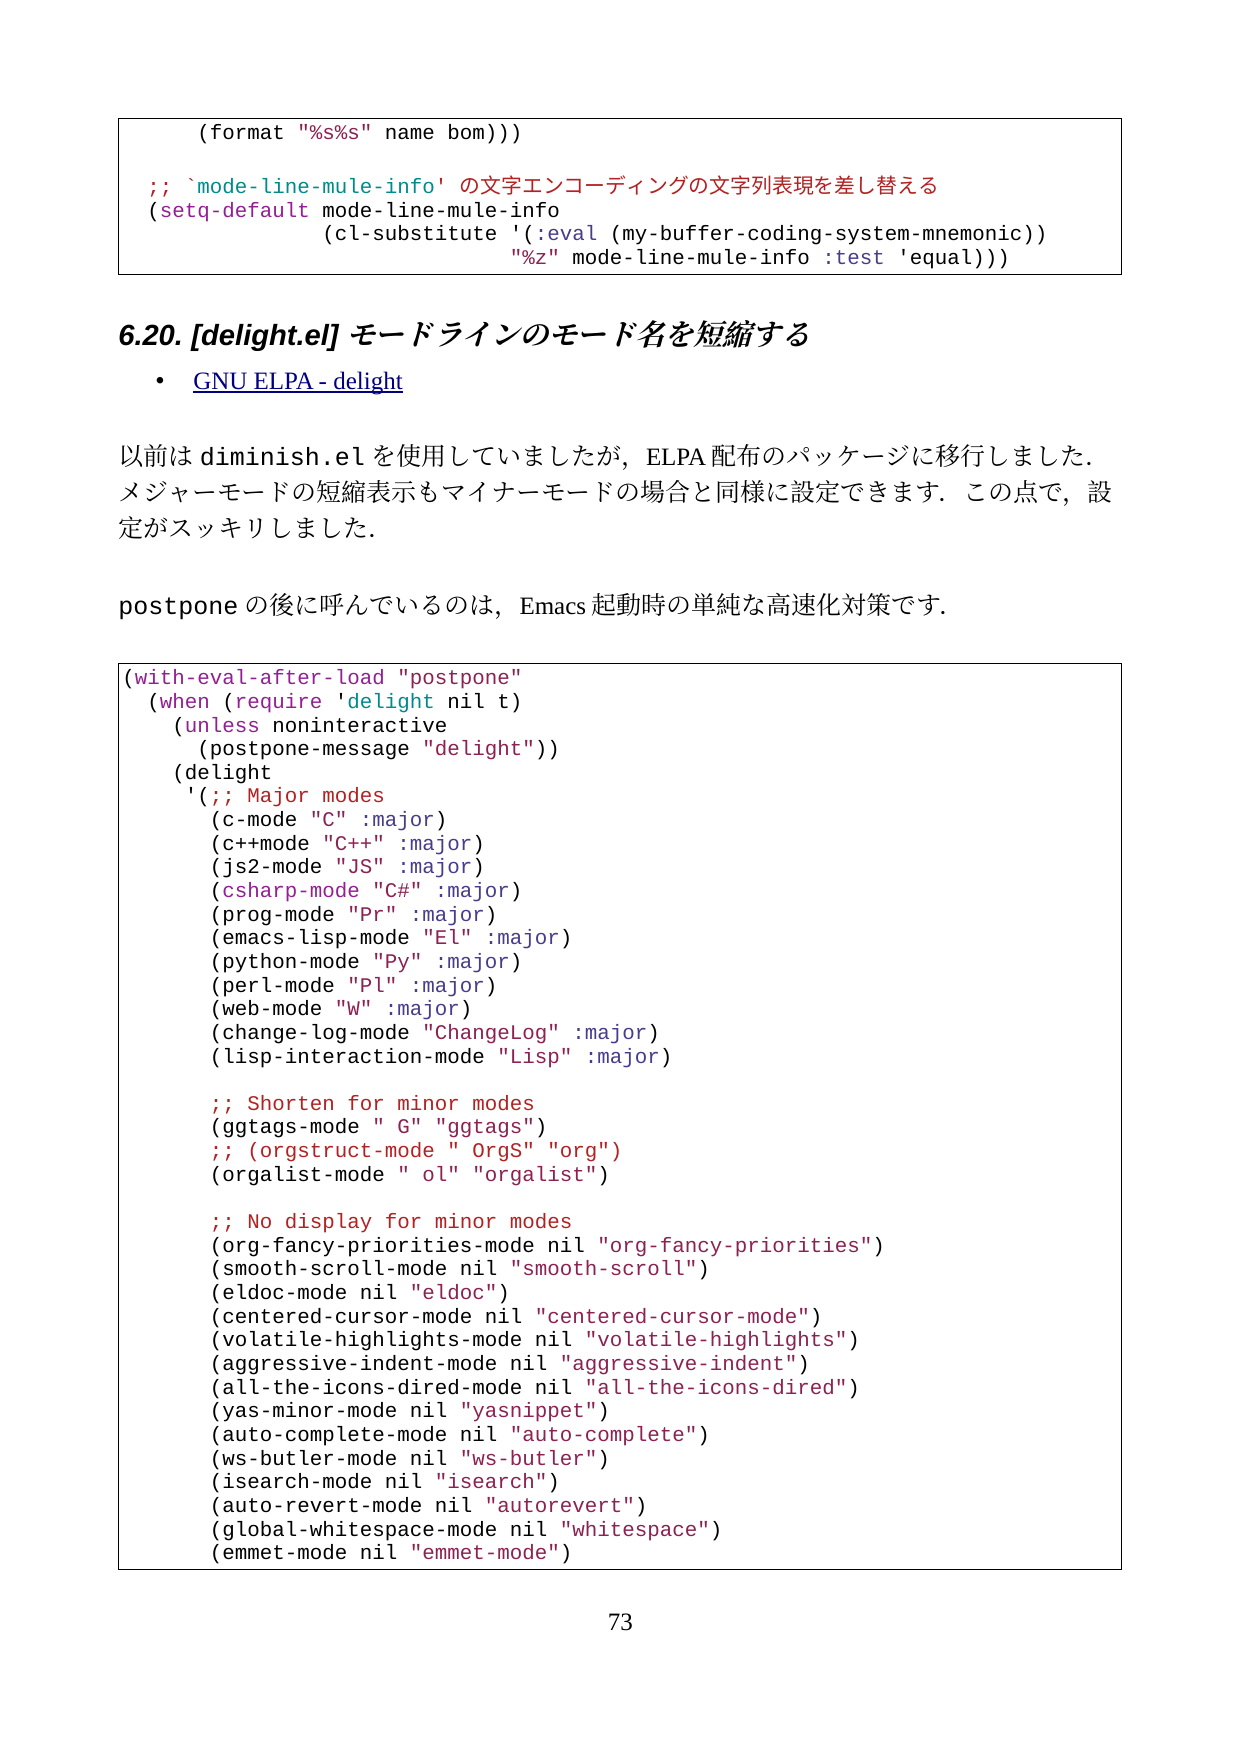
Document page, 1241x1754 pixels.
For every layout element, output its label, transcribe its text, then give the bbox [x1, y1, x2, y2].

text (eldoc-mode nil "eldoc") [119, 1278, 1121, 1302]
text (auto-revert-mode nil "autorevert") [119, 1491, 1121, 1514]
text (yas-minor-mode nil "yasnippet") [119, 1396, 1121, 1420]
text (change-log-mode "ChangeLog" :major) [119, 1018, 1121, 1042]
text (cl-substitute '(:eval (my-buffer-coding-system-mnemonic)) [119, 219, 1121, 243]
text (auto-complete-mode nil "auto-complete") [119, 1420, 1121, 1444]
text (emmet-mode nil "emmet-mode") [119, 1538, 1121, 1569]
text (org-fancy-priorities-mode nil "org-fancy-priorities") [119, 1231, 1121, 1254]
text (perl-mode "Pl" :major) [119, 971, 1121, 994]
text (all-the-icons-dired-mode nil "all-the-icons-dired") [119, 1373, 1121, 1396]
text "%z" mode-line-mule-info :test 'equal))) [119, 243, 1121, 274]
text (setq-default mode-line-mule-info [119, 196, 1121, 219]
text ;; `mode-line-mule-info' の文字エンコーディングの文字列表現を差し替える [119, 165, 1121, 196]
text (volatile-highlights-mode nil "volatile-highlights") [119, 1325, 1121, 1349]
text ;; No display for minor modes [119, 1207, 1121, 1231]
text (python-mode "Py" :major) [119, 947, 1121, 971]
text (lisp-interaction-mode "Lisp" :major) [119, 1042, 1121, 1065]
text (web-mode "W" :major) [119, 994, 1121, 1018]
text (with-eval-after-load "postpone" [119, 664, 1121, 687]
text (centered-cursor-mode nil "centered-cursor-mode") [119, 1302, 1121, 1325]
list GNU ELPA - delight [156, 366, 1122, 424]
text (orgalist-mode " ol" "orgalist") [119, 1160, 1121, 1183]
text (isearch-mode nil "isearch") [119, 1467, 1121, 1491]
text (js2-mode "JS" :major) [119, 852, 1121, 876]
text (unless noninteractive [119, 711, 1121, 734]
text (c++mode "C++" :major) [119, 829, 1121, 852]
text 以前は diminish.el を使用していましたが，ELPA配布のパッケージに移行しました．メジャーモードの短縮表示もマイナーモードの場合と同様に設定できます．この点で，設定がスッキリしました． [118, 436, 1122, 573]
text (postpone-message "delight")) [119, 734, 1121, 758]
text (ws-butler-mode nil "ws-butler") [119, 1444, 1121, 1467]
text postpone の後に呼んでいるのは，Emacs起動時の単純な高速化対策です． [118, 586, 1122, 651]
text (csharp-mode "C#" :major) [119, 876, 1121, 900]
text (when (require 'delight nil t) [119, 687, 1121, 711]
text (smooth-scroll-mode nil "smooth-scroll") [119, 1254, 1121, 1278]
text (global-whitespace-mode nil "whitespace") [119, 1514, 1121, 1538]
text ;; Shorten for minor modes [119, 1089, 1121, 1113]
text (prog-mode "Pr" :major) [119, 900, 1121, 923]
text (ggtags-mode " G" "ggtags") [119, 1113, 1121, 1136]
text '(;; Major modes [119, 782, 1121, 805]
text (aggressive-indent-mode nil "aggressive-indent") [119, 1349, 1121, 1373]
text ;; (orgstruct-mode " OrgS" "org") [119, 1136, 1121, 1160]
text (emacs-lisp-mode "El" :major) [119, 923, 1121, 947]
text (c-mode "C" :major) [119, 805, 1121, 829]
text (format "%s%s" name bom))) [119, 119, 1121, 142]
subtitle [delight.el] モードラインのモード名を短縮する [118, 312, 1122, 354]
text (delight [119, 758, 1121, 782]
